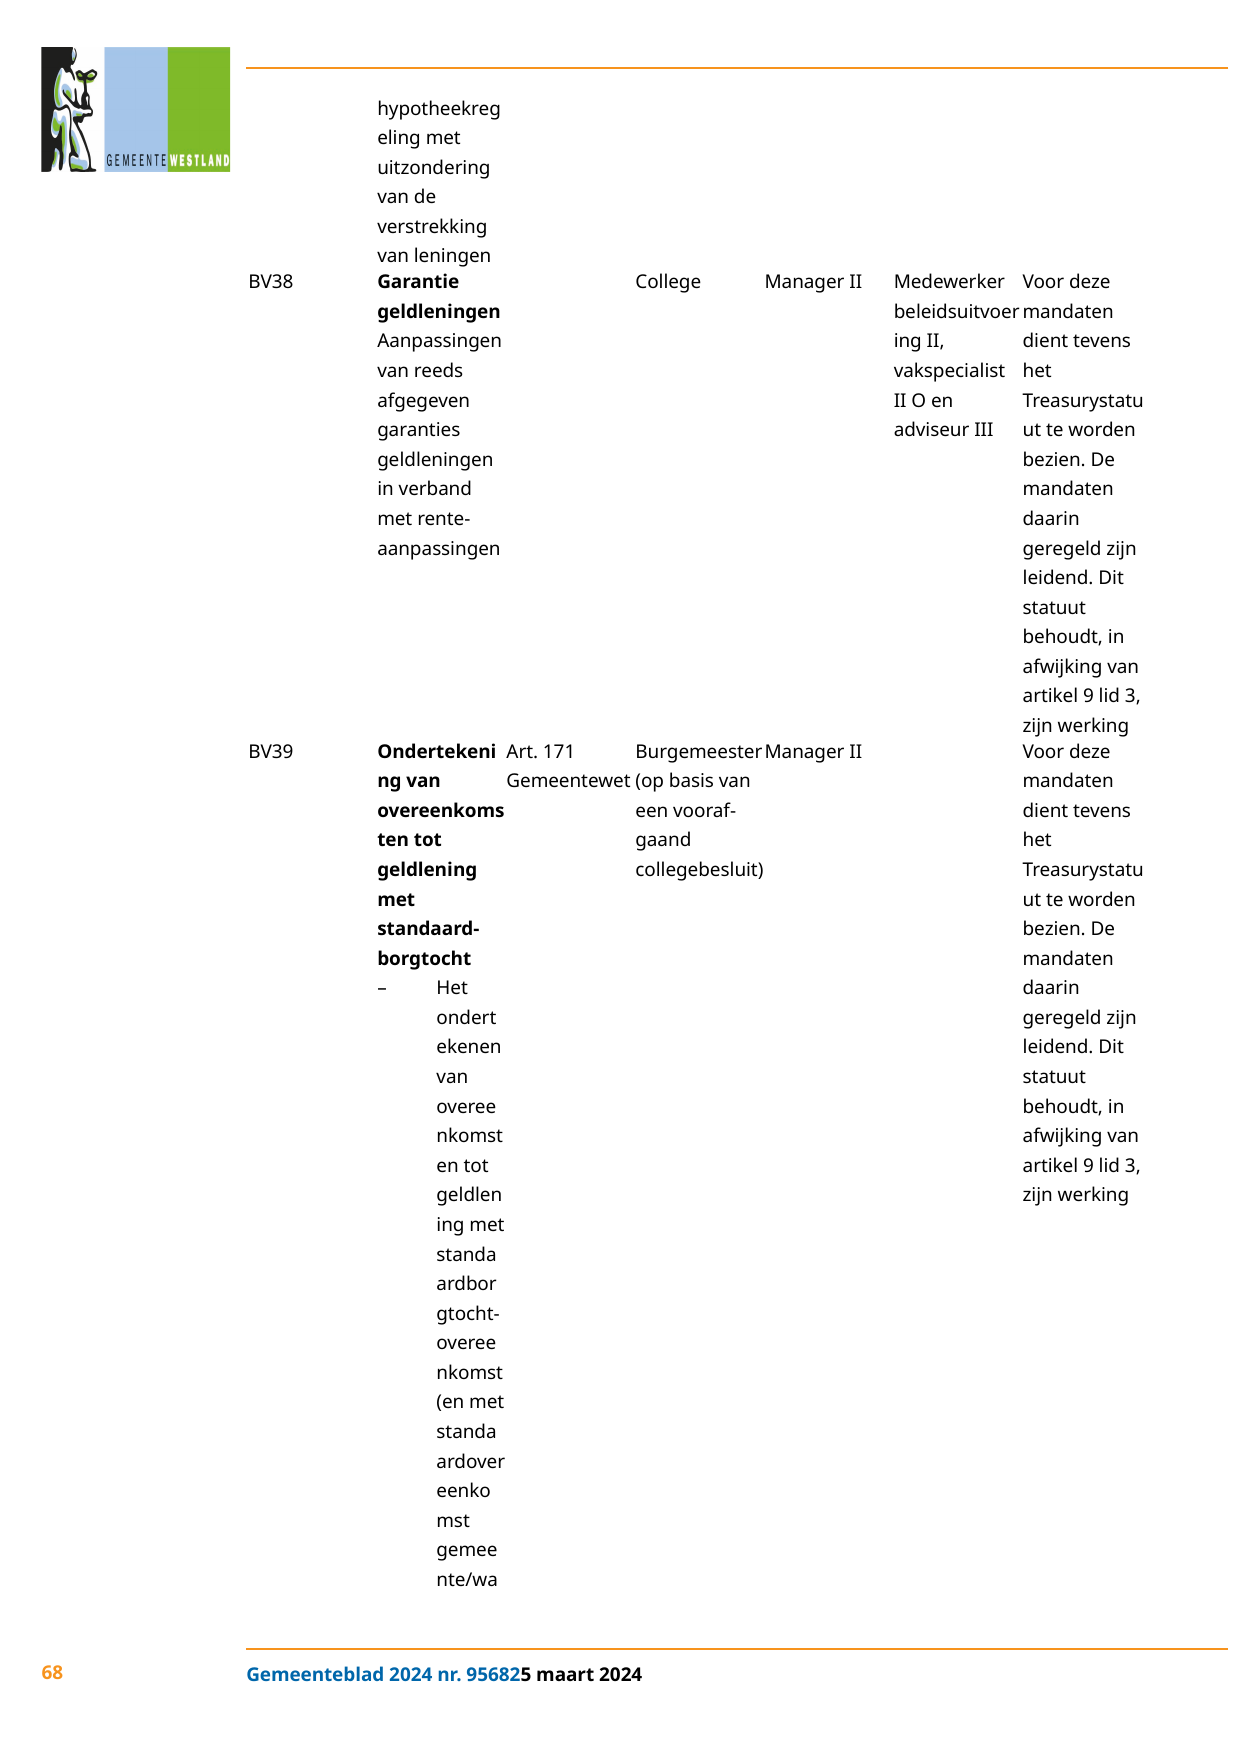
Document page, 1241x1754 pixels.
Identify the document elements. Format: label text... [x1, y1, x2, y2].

table_cell Medewerker beleidsuitvoering II, vakspecialist II O en adviseur III [894, 269, 1022, 738]
picture [41, 47, 231, 172]
table_cell BV38 [248, 269, 377, 738]
table_cell Art. 171 Gemeentewet [506, 738, 635, 1592]
table_cell Burgemeester (op basis van een vooraf­gaand collegebesluit) [635, 738, 764, 1592]
table_cell Ondertekening van overeenkomsten tot geldlening met standaard-borgtocht Het ondertekenen van overeenkomsten tot geldlening met standaardborgtocht-overeenkomst (en met standaardovereenkomst gemeente/wa [377, 738, 506, 1592]
table_cell Voor deze mandaten dient tevens het Treasurystatuut te worden bezien. De mandaten daarin geregeld zijn leidend. Dit statuut behoudt, in afwijking van artikel 9 lid 3, zijn werking [1023, 738, 1152, 1592]
table_cell [894, 95, 1022, 268]
table_cell Garantie geldleningen Aanpassingen van reeds afgegeven garanties geldleningen in verband met rente-aanpassingen [377, 269, 506, 738]
table_cell [764, 95, 893, 268]
table_cell [248, 95, 377, 268]
table_cell Manager II [764, 738, 893, 1592]
table_cell hypotheekregeling met uitzondering van de verstrekking van leningen [377, 95, 506, 268]
table_cell Manager II [764, 269, 893, 738]
table_cell [894, 738, 1022, 1592]
table_cell [506, 95, 635, 268]
table_cell [506, 269, 635, 738]
table_cell [635, 95, 764, 268]
table_cell [1023, 95, 1152, 268]
table_cell Voor deze mandaten dient tevens het Treasurystatuut te worden bezien. De mandaten daarin geregeld zijn leidend. Dit statuut behoudt, in afwijking van artikel 9 lid 3, zijn werking [1023, 269, 1152, 738]
table_cell College [635, 269, 764, 738]
table_cell BV39 [248, 738, 377, 1592]
